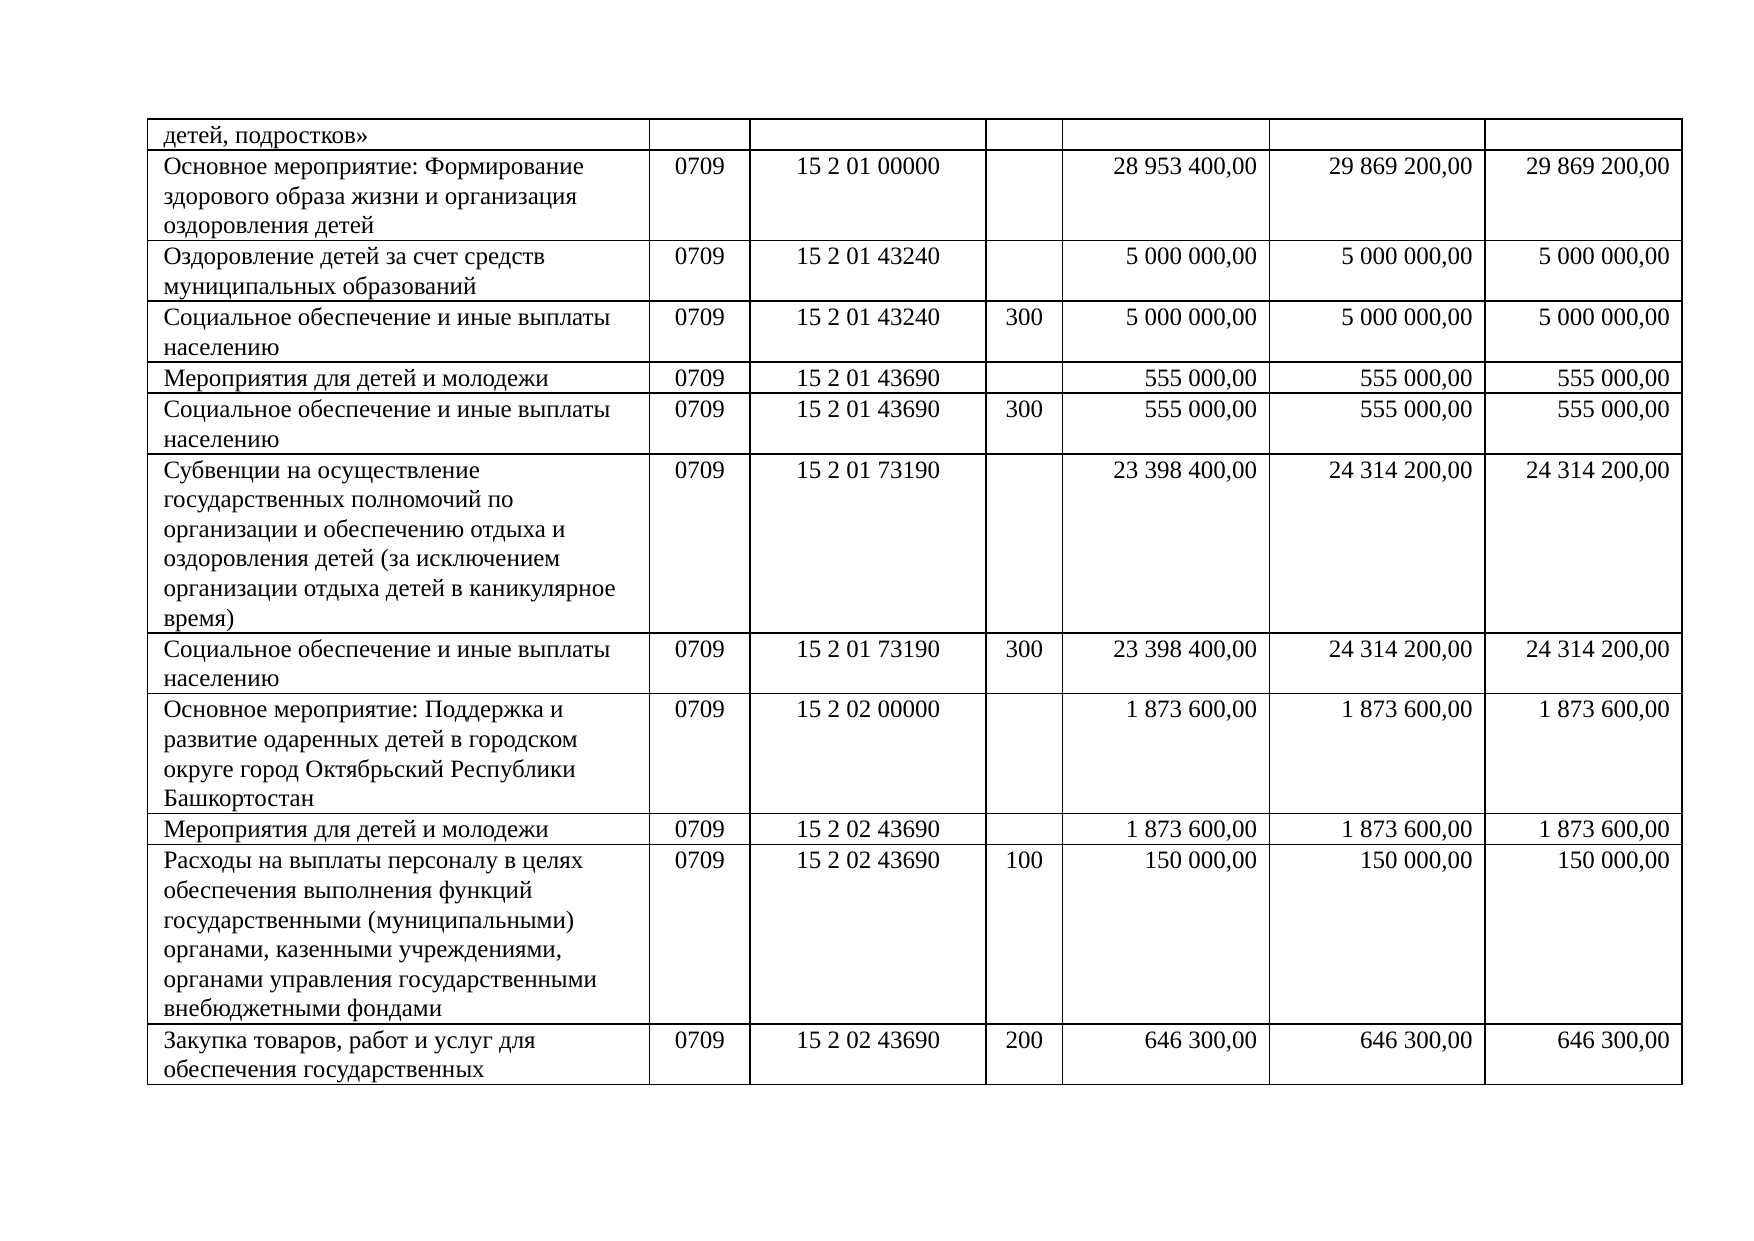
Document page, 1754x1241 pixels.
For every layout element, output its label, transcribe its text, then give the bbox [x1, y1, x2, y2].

table_cell 5 000 000,00 [1486, 302, 1681, 361]
table_cell 15 2 02 43690 [751, 1025, 985, 1083]
table_cell 24 314 200,00 [1486, 455, 1681, 632]
table_cell 24 314 200,00 [1270, 634, 1484, 693]
table_cell 15 2 01 43240 [751, 302, 985, 361]
table_cell [751, 120, 985, 149]
table_cell 0709 [650, 814, 749, 844]
table_cell 1 873 600,00 [1270, 694, 1484, 813]
table_cell 15 2 01 43690 [751, 394, 985, 453]
table_cell 0709 [650, 455, 749, 632]
table_cell 555 000,00 [1270, 394, 1484, 453]
table_cell 29 869 200,00 [1270, 151, 1484, 239]
table_cell 300 [987, 302, 1062, 361]
table_cell [987, 363, 1062, 392]
table_cell 200 [987, 1025, 1062, 1083]
table_cell 555 000,00 [1063, 363, 1269, 392]
table_cell 646 300,00 [1063, 1025, 1269, 1083]
table_cell 5 000 000,00 [1270, 302, 1484, 361]
table_cell [987, 151, 1062, 239]
table_cell 5 000 000,00 [1063, 241, 1269, 300]
table_cell 1 873 600,00 [1270, 814, 1484, 844]
table_cell 15 2 02 43690 [751, 814, 985, 844]
table_cell 15 2 01 43690 [751, 363, 985, 392]
table_cell Закупка товаров, работ и услуг для обеспечения государственных [148, 1025, 649, 1083]
table_cell 15 2 01 43240 [751, 241, 985, 300]
table_cell Расходы на выплаты персоналу в целях обеспечения выполнения функций государственными (муниципальными) органами, казенными учреждениями, органами управления государственными внебюджетными фондами [148, 845, 649, 1023]
table_cell 0709 [650, 363, 749, 392]
table_cell 0709 [650, 634, 749, 693]
table_cell [987, 455, 1062, 632]
table_cell Основное мероприятие: Поддержка и развитие одаренных детей в городском округе город Октябрьский Республики Башкортостан [148, 694, 649, 813]
table_cell 555 000,00 [1486, 363, 1681, 392]
table_cell 555 000,00 [1270, 363, 1484, 392]
table_cell 100 [987, 845, 1062, 1023]
table_cell [987, 814, 1062, 844]
table_cell 28 953 400,00 [1063, 151, 1269, 239]
table_cell [1486, 120, 1681, 149]
table_cell 300 [987, 634, 1062, 693]
table_cell 0709 [650, 302, 749, 361]
table_cell [1063, 120, 1269, 149]
table_cell [650, 120, 749, 149]
table_cell [987, 120, 1062, 149]
table_cell Социальное обеспечение и иные выплаты населению [148, 302, 649, 361]
table_cell 0709 [650, 845, 749, 1023]
table_cell [1270, 120, 1484, 149]
table_cell 150 000,00 [1270, 845, 1484, 1023]
table_cell 150 000,00 [1486, 845, 1681, 1023]
table_cell Оздоровление детей за счет средств муниципальных образований [148, 241, 649, 300]
table_cell 1 873 600,00 [1486, 814, 1681, 844]
table_cell 5 000 000,00 [1486, 241, 1681, 300]
table_cell 15 2 01 73190 [751, 455, 985, 632]
table_cell 15 2 01 73190 [751, 634, 985, 693]
table_cell 1 873 600,00 [1486, 694, 1681, 813]
table_cell Субвенции на осуществление государственных полномочий по организации и обеспечению отдыха и оздоровления детей (за исключением организации отдыха детей в каникулярное время) [148, 455, 649, 632]
table_cell Социальное обеспечение и иные выплаты населению [148, 394, 649, 453]
table_cell 555 000,00 [1486, 394, 1681, 453]
table_cell 0709 [650, 694, 749, 813]
table_cell Мероприятия для детей и молодежи [148, 814, 649, 844]
table_cell 150 000,00 [1063, 845, 1269, 1023]
table_cell 0709 [650, 1025, 749, 1083]
table_cell 300 [987, 394, 1062, 453]
table_cell Основное мероприятие: Формирование здорового образа жизни и организация оздоровления детей [148, 151, 649, 239]
table_cell Социальное обеспечение и иные выплаты населению [148, 634, 649, 693]
table_cell Мероприятия для детей и молодежи [148, 363, 649, 392]
table_cell 23 398 400,00 [1063, 455, 1269, 632]
table_cell 24 314 200,00 [1486, 634, 1681, 693]
table_cell 15 2 01 00000 [751, 151, 985, 239]
table_cell 5 000 000,00 [1063, 302, 1269, 361]
table_cell 1 873 600,00 [1063, 814, 1269, 844]
table_cell 1 873 600,00 [1063, 694, 1269, 813]
table_cell 646 300,00 [1270, 1025, 1484, 1083]
table_cell 0709 [650, 241, 749, 300]
table_cell 5 000 000,00 [1270, 241, 1484, 300]
table_cell детей, подростков» [148, 120, 649, 149]
table_cell 15 2 02 00000 [751, 694, 985, 813]
table_cell 24 314 200,00 [1270, 455, 1484, 632]
table_cell 555 000,00 [1063, 394, 1269, 453]
table_cell 15 2 02 43690 [751, 845, 985, 1023]
table_cell 23 398 400,00 [1063, 634, 1269, 693]
table_cell [987, 694, 1062, 813]
table_cell 0709 [650, 151, 749, 239]
table_cell 0709 [650, 394, 749, 453]
table_cell 29 869 200,00 [1486, 151, 1681, 239]
table_cell 646 300,00 [1486, 1025, 1681, 1083]
table_cell [987, 241, 1062, 300]
